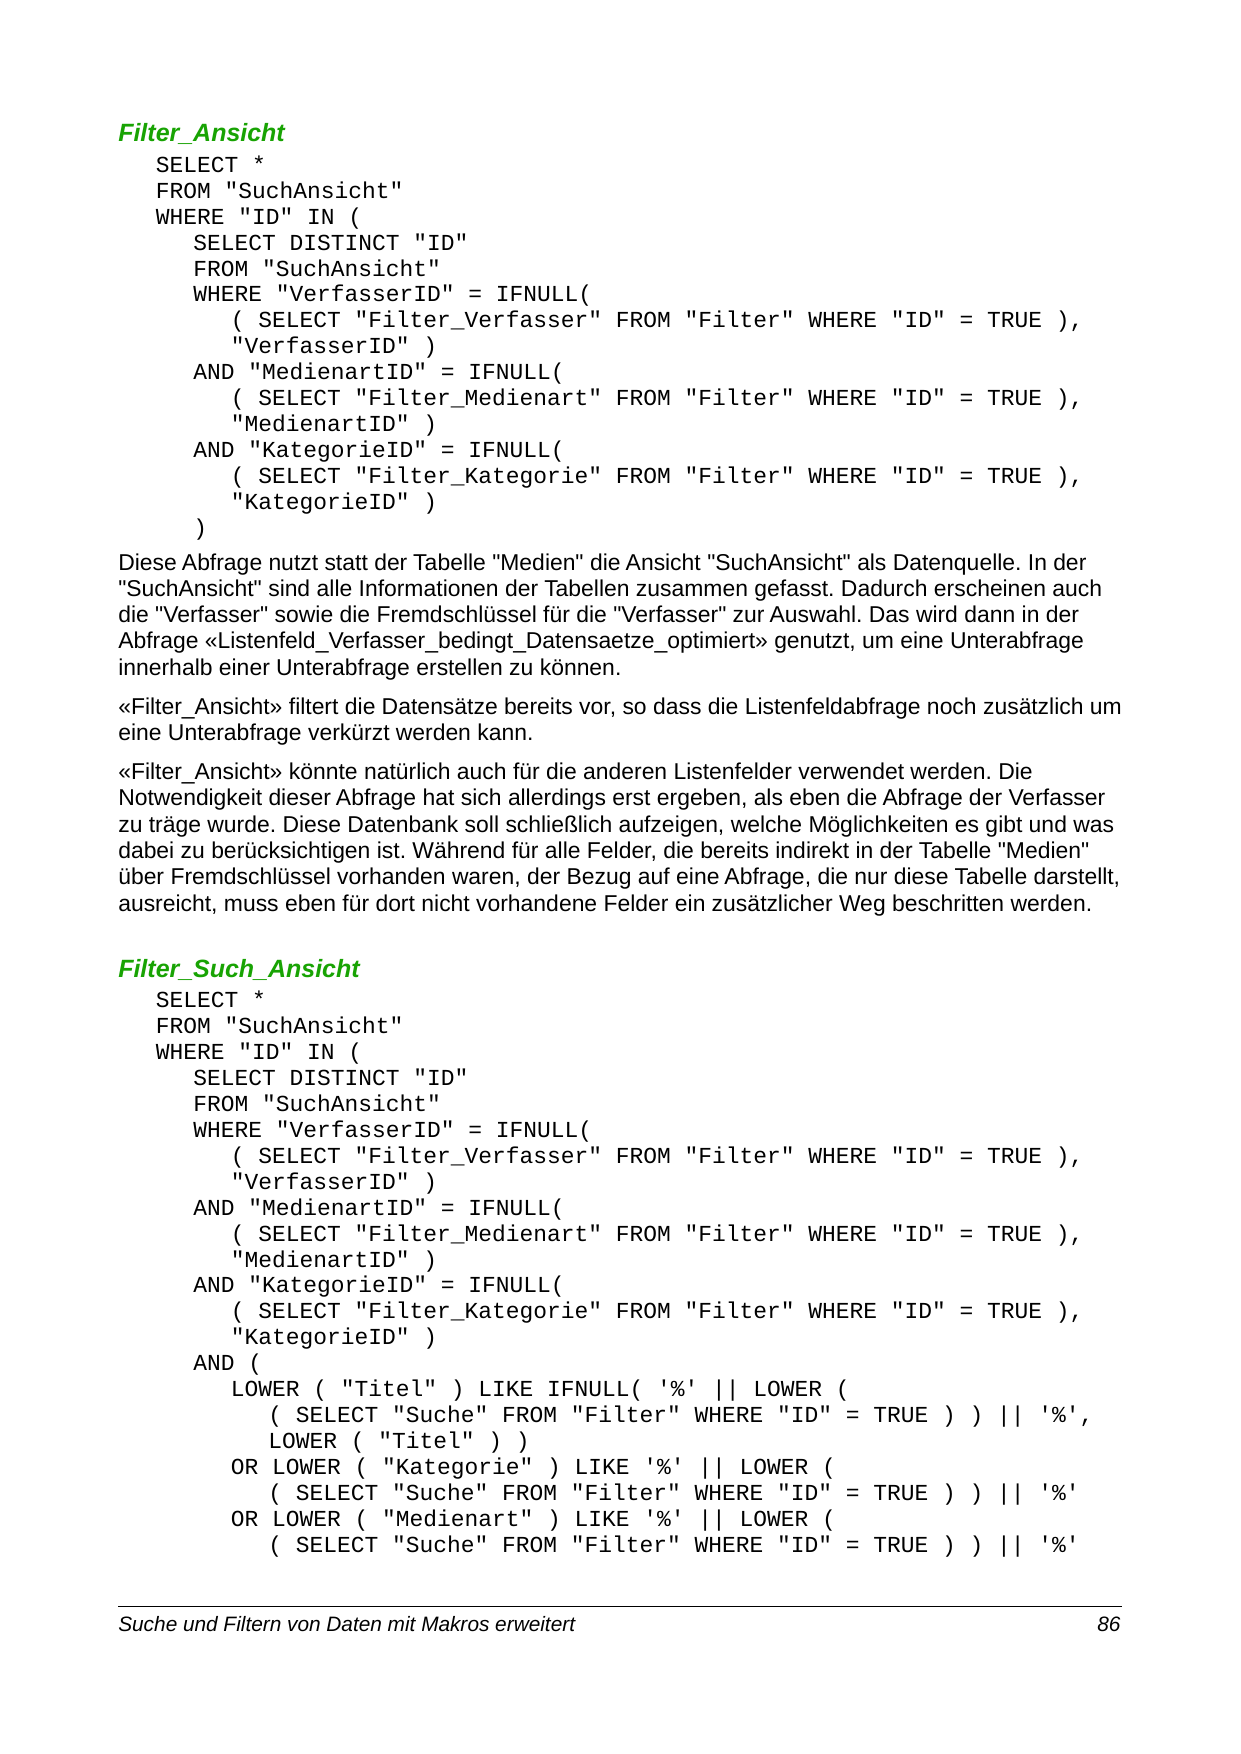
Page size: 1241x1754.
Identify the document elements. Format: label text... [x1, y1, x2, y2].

text «Filter_Ansicht» filtert die Datensätze bereits vor, so dass die Listenfeldabfrage noch zusätzlich um eine Unterabfrage verkürzt werden kann. [118, 693, 1122, 745]
subtitle Filter_Ansicht [118, 118, 1122, 147]
text Diese Abfrage nutzt statt der Tabelle "Medien" die Ansicht "SuchAnsicht" als Datenquelle. In der "SuchAnsicht" sind alle Informationen der Tabellen zusammen gefasst. Dadurch erscheinen auch die "Verfasser" sowie die Fremdschlüssel für die "Verfasser" zur Auswahl. Das wird dann in der Abfrage «Listenfeld_Verfasser_bedingt_Datensaetze_optimiert» genutzt, um eine Unterabfrage innerhalb einer Unterabfrage erstellen zu können. [118, 548, 1122, 680]
text SELECT * FROM "SuchAnsicht" WHERE "ID" IN ( SELECT DISTINCT "ID" FROM "SuchAnsicht" WHERE "VerfasserID" = IFNULL( ( SELECT "Filter_Verfasser" FROM "Filter" WHERE "ID" = TRUE ), "VerfasserID" ) AND "MedienartID" = IFNULL( ( SELECT "Filter_Medienart" FROM "Filter" WHERE "ID" = TRUE ), "MedienartID" ) AND "KategorieID" = IFNULL( ( SELECT "Filter_Kategorie" FROM "Filter" WHERE "ID" = TRUE ), "KategorieID" ) AND ( LOWER ( "Titel" ) LIKE IFNULL( '%' || LOWER ( ( SELECT "Suche" FROM "Filter" WHERE "ID" = TRUE ) ) || '%', LOWER ( "Titel" ) ) OR LOWER ( "Kategorie" ) LIKE '%' || LOWER ( ( SELECT "Suche" FROM "Filter" WHERE "ID" = TRUE ) ) || '%' OR LOWER ( "Medienart" ) LIKE '%' || LOWER ( ( SELECT "Suche" FROM "Filter" WHERE "ID" = TRUE ) ) || '%' [156, 988, 1122, 1559]
text SELECT * FROM "SuchAnsicht" WHERE "ID" IN ( SELECT DISTINCT "ID" FROM "SuchAnsicht" WHERE "VerfasserID" = IFNULL( ( SELECT "Filter_Verfasser" FROM "Filter" WHERE "ID" = TRUE ), "VerfasserID" ) AND "MedienartID" = IFNULL( ( SELECT "Filter_Medienart" FROM "Filter" WHERE "ID" = TRUE ), "MedienartID" ) AND "KategorieID" = IFNULL( ( SELECT "Filter_Kategorie" FROM "Filter" WHERE "ID" = TRUE ), "KategorieID" ) ) [156, 153, 1122, 542]
subtitle Filter_Such_Ansicht [118, 953, 1122, 982]
text «Filter_Ansicht» könnte natürlich auch für die anderen Listenfelder verwendet werden. Die Notwendigkeit dieser Abfrage hat sich allerdings erst ergeben, als eben die Abfrage der Verfasser zu träge wurde. Diese Datenbank soll schließlich aufzeigen, welche Möglichkeiten es gibt und was dabei zu berücksichtigen ist. Während für alle Felder, die bereits indirekt in der Tabelle "Medien" über Fremdschlüssel vorhanden waren, der Bezug auf eine Abfrage, die nur diese Tabelle darstellt, ausreicht, muss eben für dort nicht vorhandene Felder ein zusätzlicher Weg beschritten werden. [118, 758, 1122, 916]
